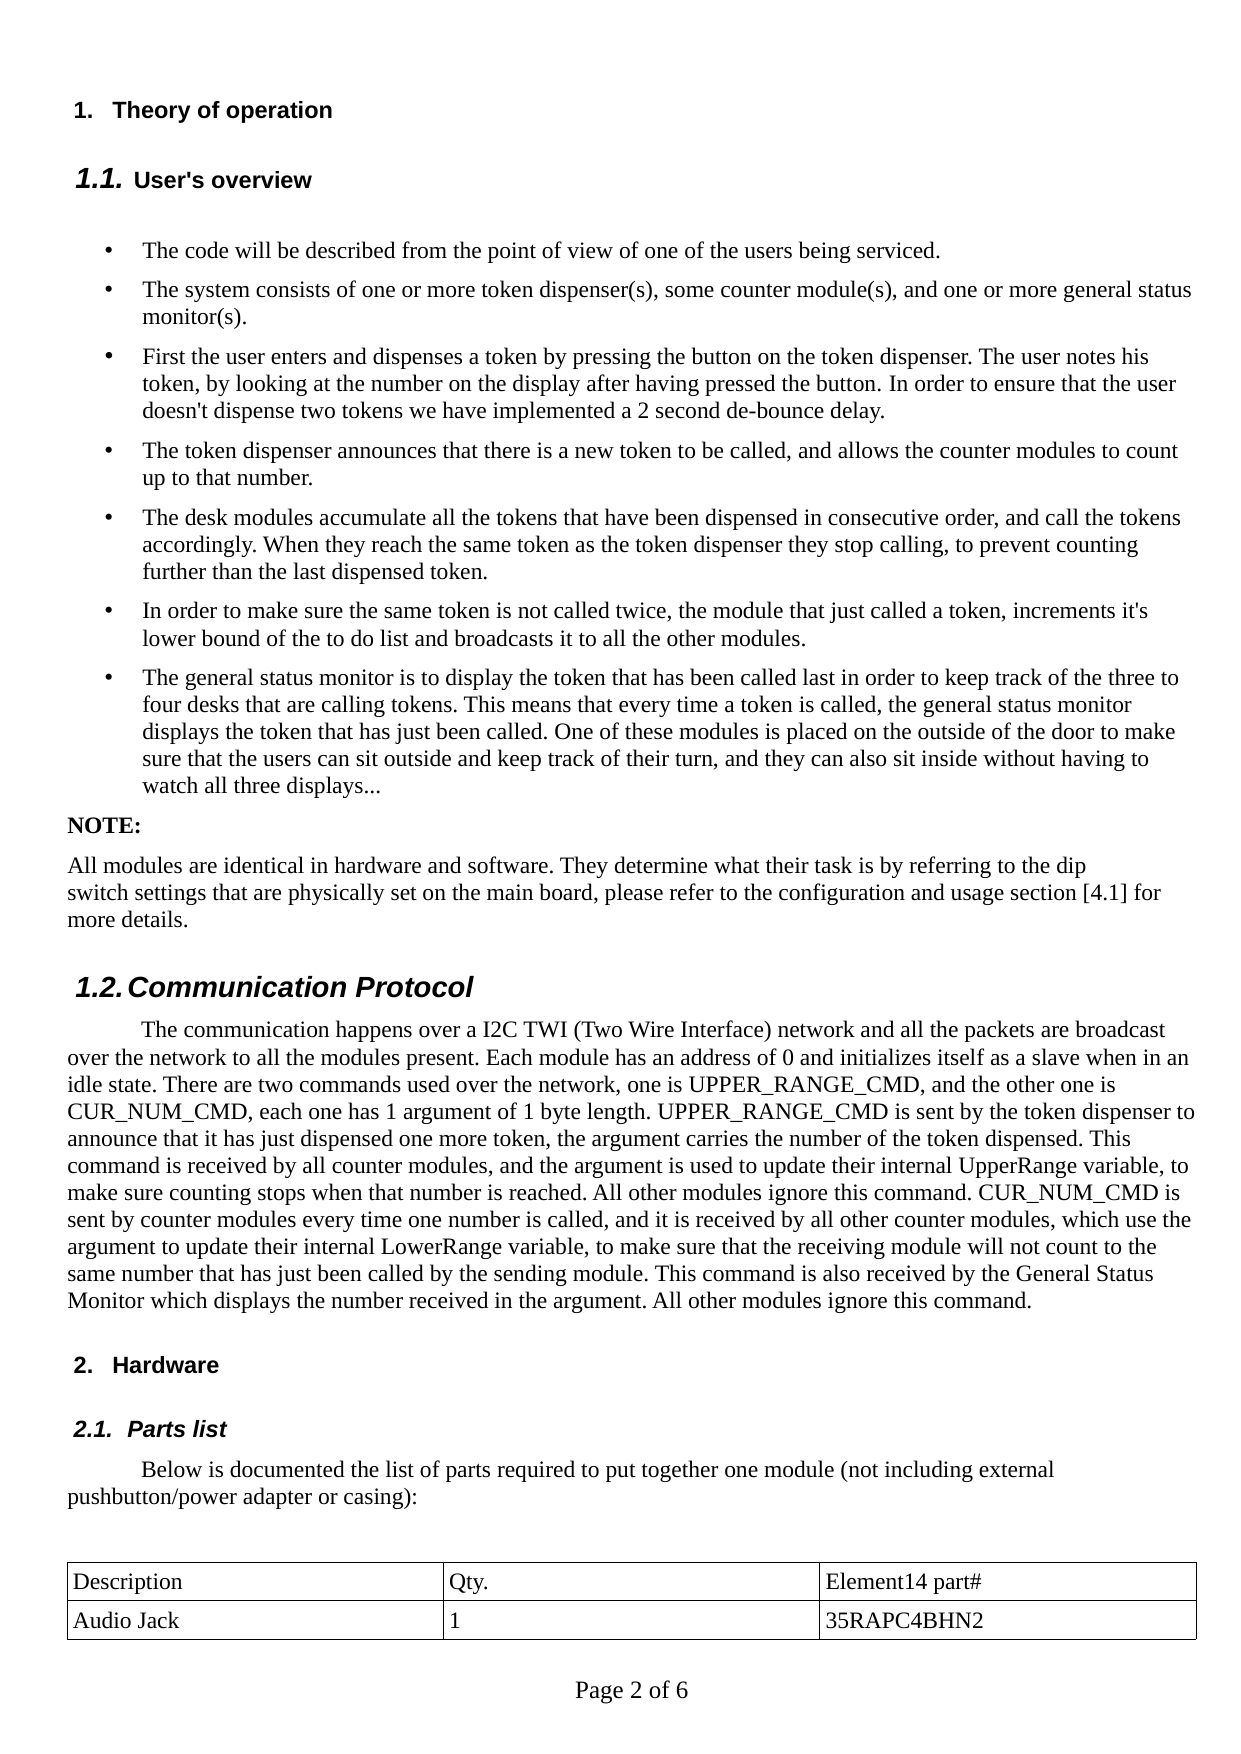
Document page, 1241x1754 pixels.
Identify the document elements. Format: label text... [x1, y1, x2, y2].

table_header Element14 part# [820, 1563, 1196, 1600]
list First the user enters and dispenses a token by pressing the button on the token dispenser. The user notes his token, by looking at the number on the display after having pressed the button. In order to ensure that the user doesn't dispense two tokens we have implemented a 2 second de-bounce delay. [104, 342, 1196, 424]
subtitle Hardware [67, 1351, 1196, 1378]
list The desk modules accumulate all the tokens that have been dispensed in consecutive order, and call the tokens accordingly. When they reach the same token as the token dispenser they stop calling, to prevent counting further than the last dispensed token. [104, 503, 1196, 584]
list The token dispenser announces that there is a new token to be called, and allows the counter modules to count up to that number. [104, 436, 1196, 491]
list In order to make sure the same token is not called twice, the module that just called a token, increments it's lower bound of the to do list and broadcasts it to all the other modules. [104, 597, 1196, 651]
subtitle Communication Protocol [67, 970, 1196, 1003]
text All modules are identical in hardware and software. They determine what their task is by referring to the dip switch settings that are physically set on the main board, please refer to the configuration and usage section [4.1] for more details. [67, 851, 1196, 932]
text NOTE: [67, 811, 1196, 838]
text Below is documented the list of parts required to put together one module (not including external pushbutton/power adapter or casing): [67, 1455, 1196, 1509]
text The communication happens over a I2C TWI (Two Wire Interface) network and all the packets are broadcast over the network to all the modules present. Each module has an address of 0 and initializes itself as a slave when in an idle state. There are two commands used over the network, one is UPPER_RANGE_CMD, and the other one is CUR_NUM_CMD, each one has 1 argument of 1 byte length. UPPER_RANGE_CMD is sent by the token dispenser to announce that it has just dispensed one more token, the argument carries the number of the token dispensed. This command is received by all counter modules, and the argument is used to update their internal UpperRange variable, to make sure counting stops when that number is reached. All other modules ignore this command. CUR_NUM_CMD is sent by counter modules every time one number is called, and it is received by all other counter modules, which use the argument to update their internal LowerRange variable, to make sure that the receiving module will not count to the same number that has just been called by the sending module. This command is also received by the General Status Monitor which displays the number received in the argument. All other modules ignore this command. [67, 1016, 1196, 1314]
table_cell 35RAPC4BHN2 [820, 1601, 1196, 1639]
table_header Qty. [444, 1563, 819, 1600]
subtitle User's overview [67, 161, 1196, 195]
list The system consists of one or more token dispenser(s), some counter module(s), and one or more general status monitor(s). [104, 276, 1196, 330]
table_header Description [68, 1563, 443, 1600]
list The code will be described from the point of view of one of the users being serviced. [104, 236, 1196, 263]
table_cell Audio Jack [68, 1601, 443, 1639]
subtitle Parts list [67, 1416, 1196, 1443]
subtitle Theory of operation [67, 97, 1196, 124]
table_cell 1 [444, 1601, 819, 1639]
list The general status monitor is to display the token that has been called last in order to keep track of the three to four desks that are calling tokens. This means that every time a token is called, the general status monitor displays the token that has just been called. One of these modules is placed on the outside of the door to make sure that the users can sit outside and keep track of their turn, and they can also sit inside without having to watch all three displays... [104, 663, 1196, 799]
